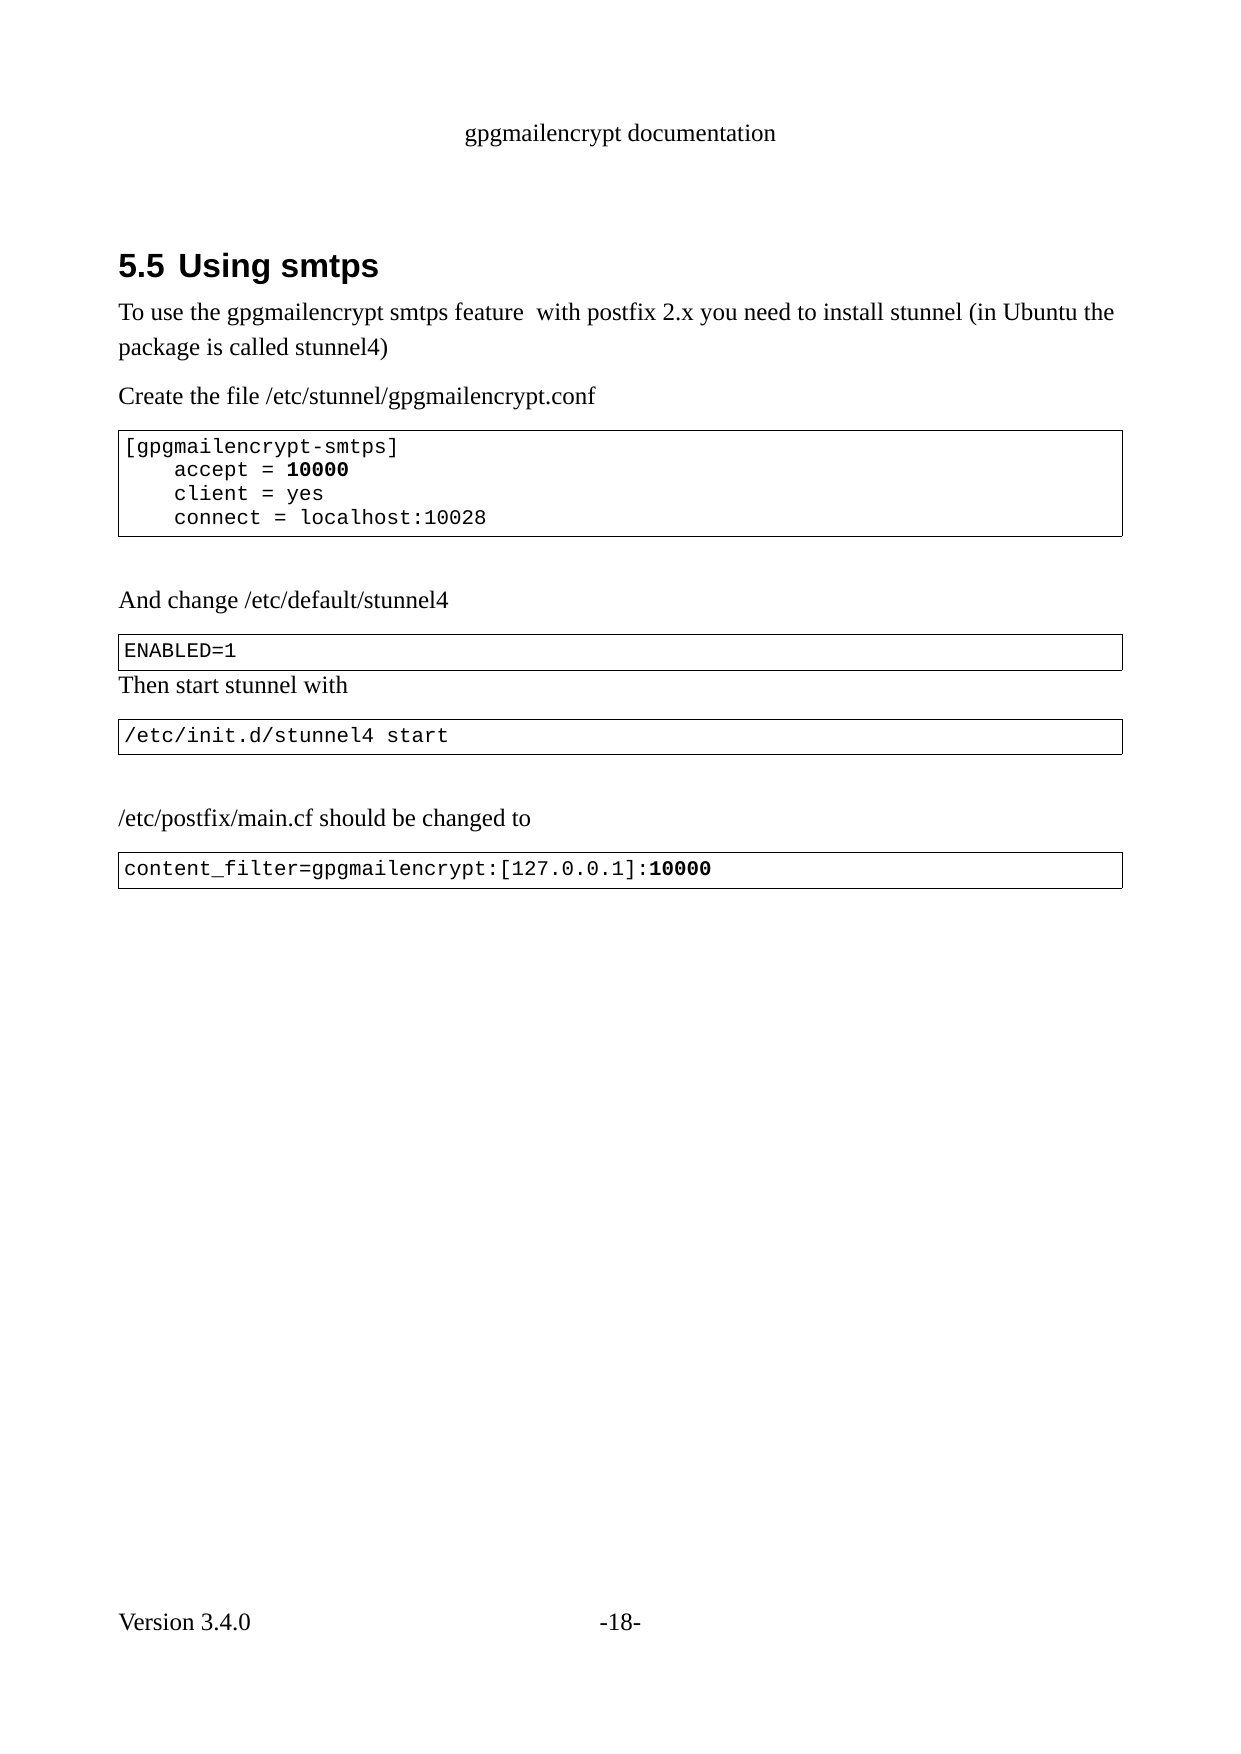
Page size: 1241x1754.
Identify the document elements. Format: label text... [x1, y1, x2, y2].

table_header [gpgmailencrypt-smtps] accept = 10000 client = yes connect = localhost:10028 [119, 431, 1122, 536]
subtitle Using smtps [118, 246, 1122, 285]
table_header content_filter=gpgmailencrypt:[127.0.0.1]:10000 [119, 853, 1122, 887]
text To use the gpgmailencrypt smtps feature with postfix 2.x you need to install stunnel (in Ubuntu the package is called stunnel4) [118, 297, 1122, 361]
table_header ENABLED=1 [119, 635, 1122, 669]
text Create the file /etc/stunnel/gpgmailencrypt.conf [118, 381, 1122, 410]
text And change /etc/default/stunnel4 [118, 585, 1122, 614]
text Then start stunnel with [118, 671, 1122, 698]
text /etc/postfix/main.cf should be changed to [118, 803, 1122, 832]
table_header /etc/init.d/stunnel4 start [119, 720, 1122, 754]
